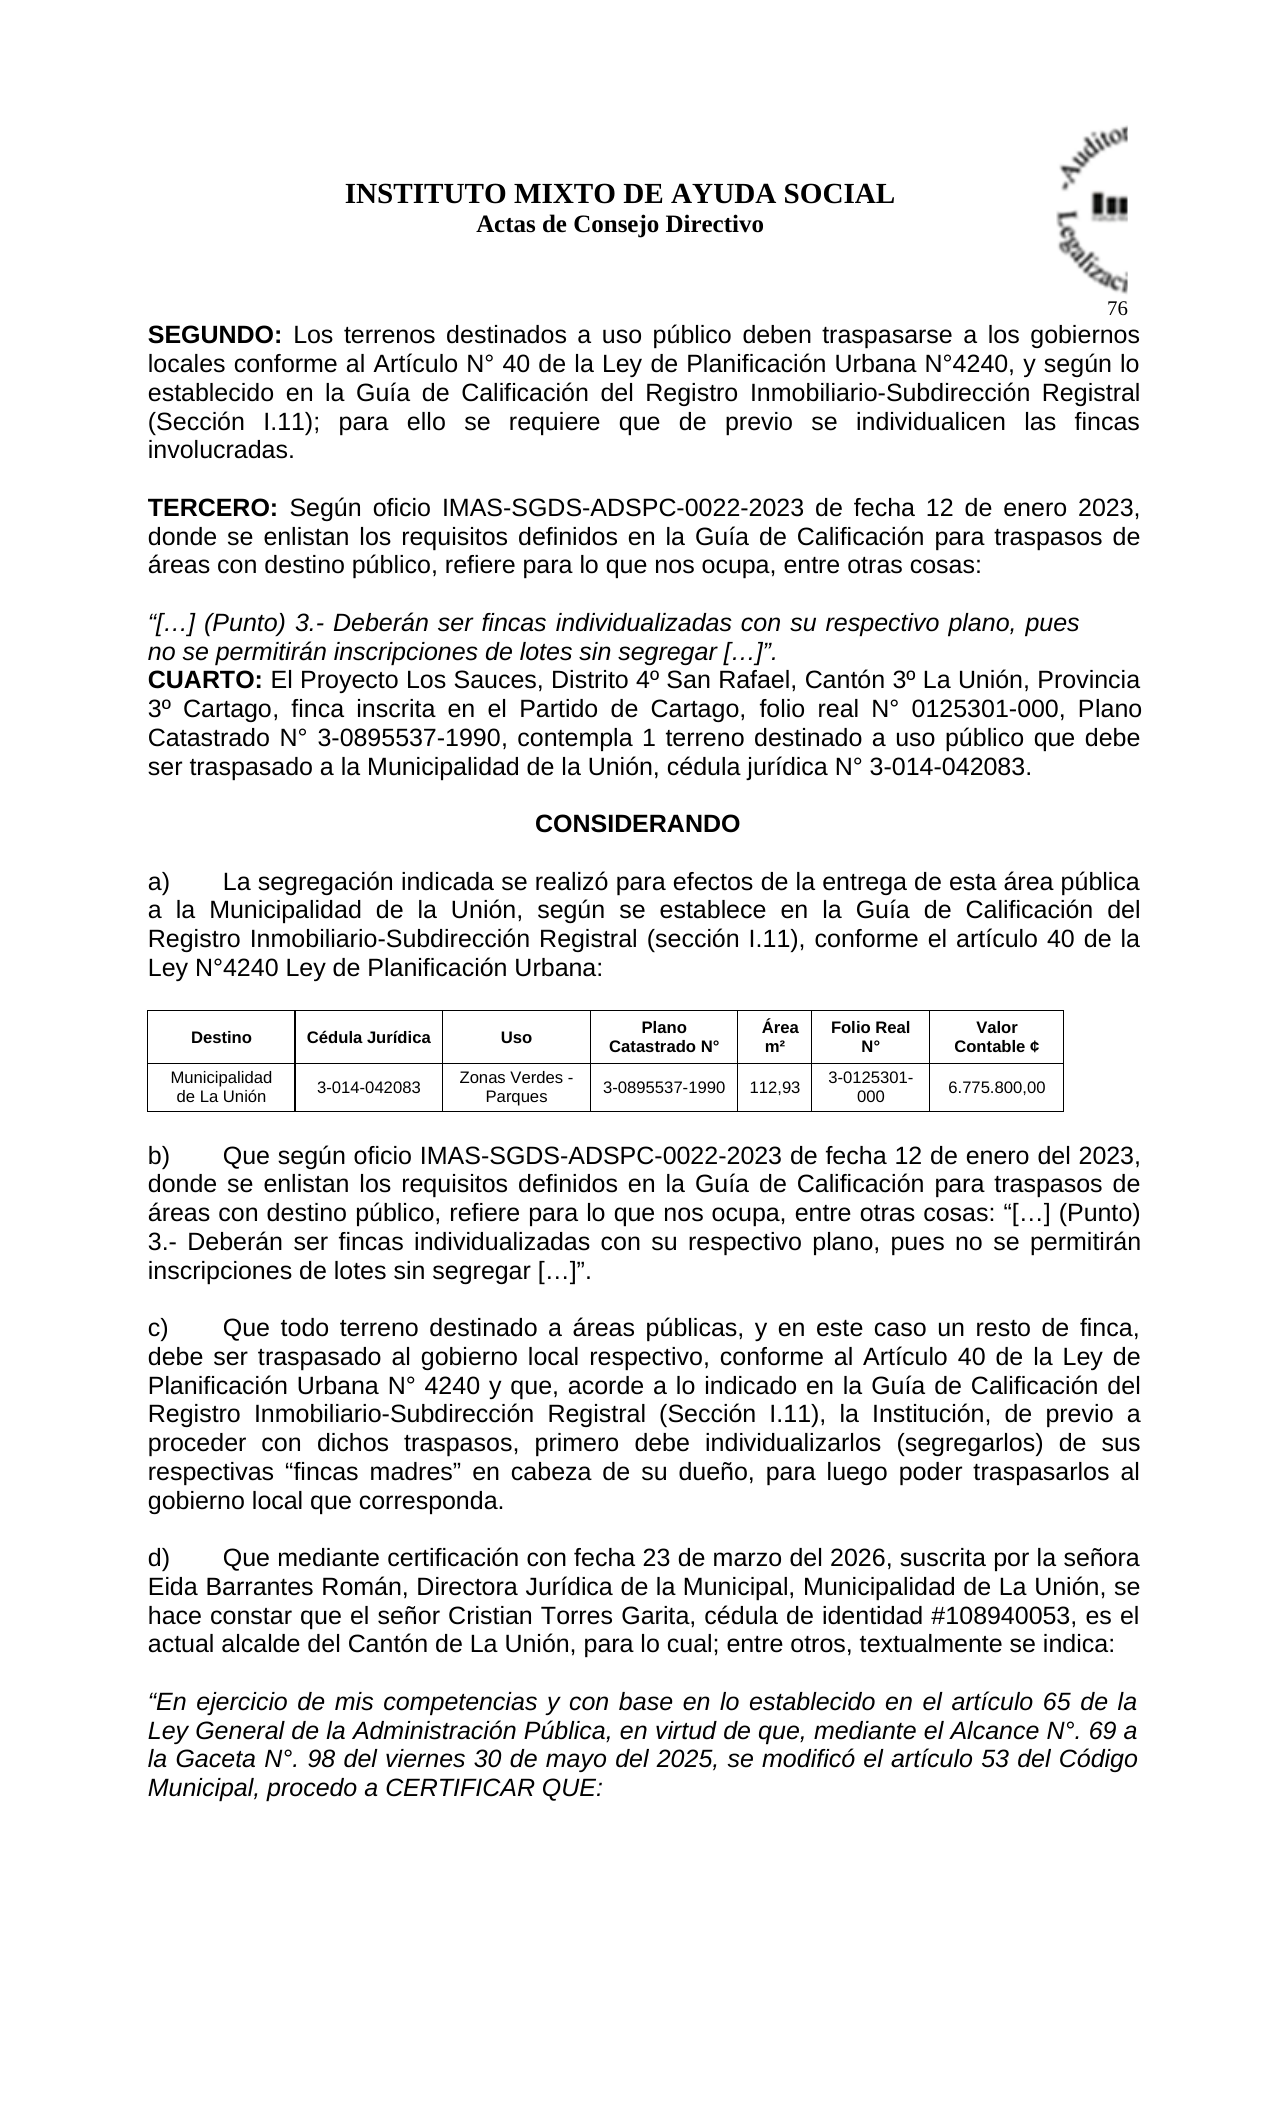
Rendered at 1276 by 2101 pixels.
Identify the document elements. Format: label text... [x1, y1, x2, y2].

table_header Valor Contable ¢ [930, 1011, 1063, 1063]
text CUARTO: El Proyecto Los Sauces, Distrito 4º San Rafael, Cantón 3º La Unión, Provincia 3º Cartago, finca inscrita en el Partido de Cartago, folio real N° 0125301-000, Plano Catastrado N° 3-0895537-1990, contempla 1 terreno destinado a uso público que debe ser traspasado a la Municipalidad de la Unión, cédula jurídica N° 3-014-042083. [148, 665, 1142, 780]
text CONSIDERANDO [148, 809, 1127, 838]
table_header Folio Real N° [812, 1011, 929, 1063]
table_cell 112,93 [738, 1064, 811, 1111]
table_cell Municipalidad de La Unión [148, 1064, 294, 1111]
list Que todo terreno destinado a áreas públicas, y en este caso un resto de finca, debe ser traspasado al gobierno local respectivo, conforme al Artículo 40 de la Ley de Planificación Urbana N° 4240 y que, acorde a lo indicado en la Guía de Calificación del Registro Inmobiliario-Subdirección Registral (Sección I.11), la Institución, de previo a proceder con dichos traspasos, primero debe individualizarlos (segregarlos) de sus respectivas “fincas madres” en cabeza de su dueño, para luego poder traspasarlos al gobierno local que corresponda. [148, 1313, 1142, 1514]
table_cell 3-0125301-000 [812, 1064, 929, 1111]
table_header Cédula Jurídica [296, 1011, 442, 1063]
table_header Destino [148, 1011, 294, 1063]
list Que según oficio IMAS-SGDS-ADSPC-0022-2023 de fecha 12 de enero del 2023, donde se enlistan los requisitos definidos en la Guía de Calificación para traspasos de áreas con destino público, refiere para lo que nos ocupa, entre otras cosas: “[…] (Punto) 3.- Deberán ser fincas individualizadas con su respectivo plano, pues no se permitirán inscripciones de lotes sin segregar […]”. [148, 1141, 1142, 1284]
table_cell 3-0895537-1990 [591, 1064, 737, 1111]
text SEGUNDO: Los terrenos destinados a uso público deben traspasarse a los gobiernos locales conforme al Artículo N° 40 de la Ley de Planificación Urbana N°4240, y según lo establecido en la Guía de Calificación del Registro Inmobiliario-Subdirección Registral (Sección I.11); para ello se requiere que de previo se individualicen las fincas involucradas. [148, 320, 1142, 464]
table_header Área m² [738, 1011, 811, 1063]
table_cell 3-014-042083 [296, 1064, 442, 1111]
text TERCERO: Según oficio IMAS-SGDS-ADSPC-0022-2023 de fecha 12 de enero 2023, donde se enlistan los requisitos definidos en la Guía de Calificación para traspasos de áreas con destino público, refiere para lo que nos ocupa, entre otras cosas: [148, 493, 1142, 579]
table_header Plano Catastrado N° [591, 1011, 737, 1063]
table_cell Zonas Verdes - Parques [443, 1064, 590, 1111]
table_header Uso [443, 1011, 590, 1063]
table_cell 6.775.800,00 [930, 1064, 1063, 1111]
list “En ejercicio de mis competencias y con base en lo establecido en el artículo 65 de la Ley General de la Administración Pública, en virtud de que, mediante el Alcance N°. 69 a la Gaceta N°. 98 del viernes 30 de mayo del 2025, se modificó el artículo 53 del Código Municipal, procedo a CERTIFICAR QUE: [148, 1687, 1142, 1802]
list La segregación indicada se realizó para efectos de la entrega de esta área pública a la Municipalidad de la Unión, según se establece en la Guía de Calificación del Registro Inmobiliario-Subdirección Registral (sección I.11), conforme el artículo 40 de la Ley N°4240 Ley de Planificación Urbana: [148, 867, 1142, 982]
text “[…] (Punto) 3.- Deberán ser fincas individualizadas con su respectivo plano, pues no se permitirán inscripciones de lotes sin segregar […]”. [148, 608, 1083, 665]
list Que mediante certificación con fecha 23 de marzo del 2026, suscrita por la señora Eida Barrantes Román, Directora Jurídica de la Municipal, Municipalidad de La Unión, se hace constar que el señor Cristian Torres Garita, cédula de identidad #108940053, es el actual alcalde del Cantón de La Unión, para lo cual; entre otros, textualmente se indica: [148, 1543, 1142, 1658]
